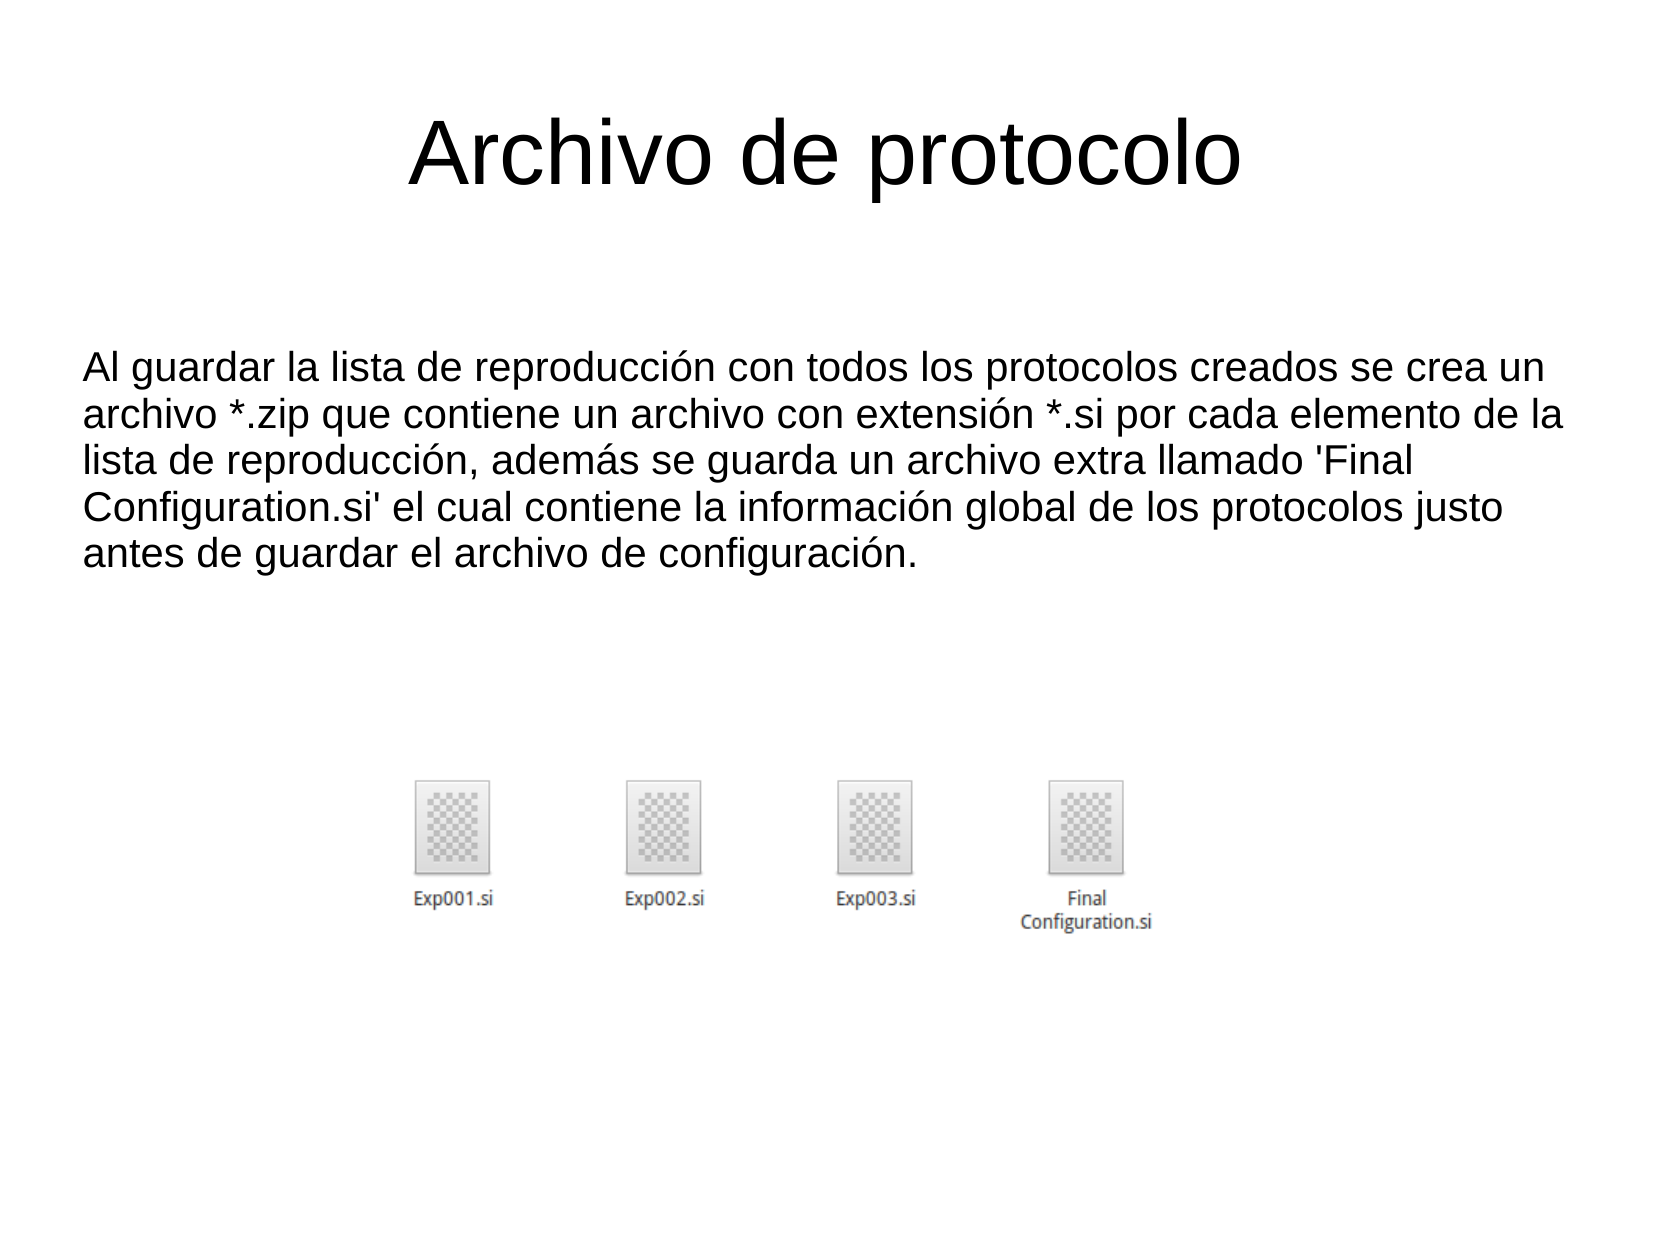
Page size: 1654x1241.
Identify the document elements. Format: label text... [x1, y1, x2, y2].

title Archivo de protocolo [82, 49, 1571, 257]
picture [362, 768, 1246, 991]
subtitle Al guardar la lista de reproducción con todos los protocolos creados se crea un archivo *.zip que contiene un archivo con extensión *.si por cada elemento de la lista de reproducción, además se guarda un archivo extra llamado 'Final Configuration.si' el cual contiene la información global de los protocolos justo antes de guardar el archivo de configuración. [82, 290, 1571, 631]
